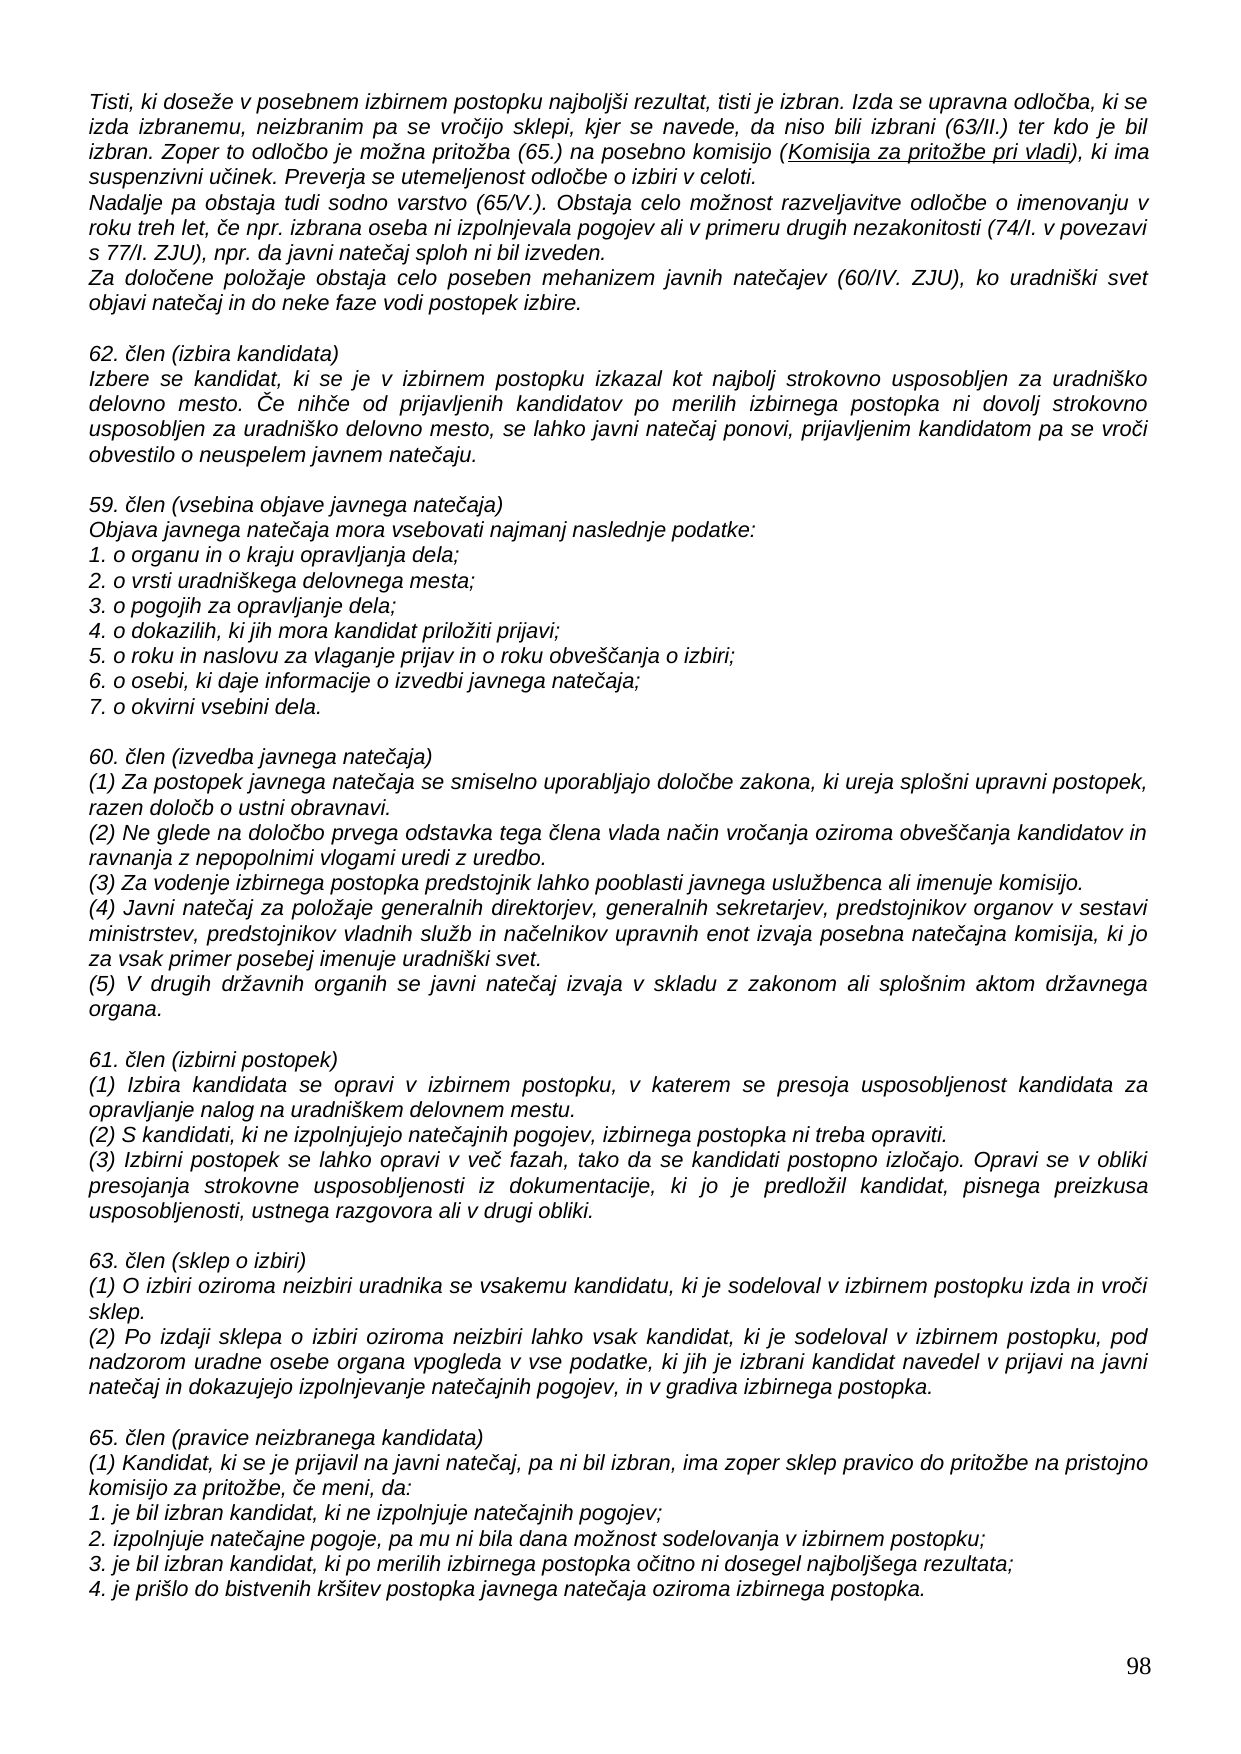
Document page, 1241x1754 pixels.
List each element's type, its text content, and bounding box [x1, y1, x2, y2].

text 7. o okvirni vsebini dela. [89, 694, 1152, 719]
text 1. je bil izbran kandidat, ki ne izpolnjuje natečajnih pogojev; [89, 1500, 1152, 1526]
text Objava javnega natečaja mora vsebovati najmanj naslednje podatke: [89, 517, 1152, 542]
text 3. je bil izbran kandidat, ki po merilih izbirnega postopka očitno ni dosegel najboljšega rezultata; [89, 1551, 1152, 1576]
text 60. člen (izvedba javnega natečaja) [89, 744, 1152, 769]
text Tisti, ki doseže v posebnem izbirnem postopku najboljši rezultat, tisti je izbran. Izda se upravna odločba, ki se izda izbranemu, neizbranim pa se vročijo sklepi, kjer se navede, da niso bili izbrani (63/II.) ter kdo je bil izbran. Zoper to odločbo je možna pritožba (65.) na posebno komisijo (Komisija za pritožbe pri vladi), ki ima suspenzivni učinek. Preverja se utemeljenost odločbe o izbiri v celoti. [89, 89, 1152, 189]
text (2) Ne glede na določbo prvega odstavka tega člena vlada način vročanja oziroma obveščanja kandidatov in ravnanja z nepopolnimi vlogami uredi z uredbo. [89, 820, 1152, 870]
text 3. o pogojih za opravljanje dela; [89, 593, 1152, 618]
text 2. izpolnjuje natečajne pogoje, pa mu ni bila dana možnost sodelovanja v izbirnem postopku; [89, 1526, 1152, 1551]
text 5. o roku in naslovu za vlaganje prijav in o roku obveščanja o izbiri; [89, 643, 1152, 668]
text (4) Javni natečaj za položaje generalnih direktorjev, generalnih sekretarjev, predstojnikov organov v sestavi ministrstev, predstojnikov vladnih služb in načelnikov upravnih enot izvaja posebna natečajna komisija, ki jo za vsak primer posebej imenuje uradniški svet. [89, 895, 1152, 971]
text 1. o organu in o kraju opravljanja dela; [89, 542, 1152, 568]
text 4. o dokazilih, ki jih mora kandidat priložiti prijavi; [89, 618, 1152, 643]
text Izbere se kandidat, ki se je v izbirnem postopku izkazal kot najbolj strokovno usposobljen za uradniško delovno mesto. Če nihče od prijavljenih kandidatov po merilih izbirnega postopka ni dovolj strokovno usposobljen za uradniško delovno mesto, se lahko javni natečaj ponovi, prijavljenim kandidatom pa se vroči obvestilo o neuspelem javnem natečaju. [89, 366, 1152, 467]
text 2. o vrsti uradniškega delovnega mesta; [89, 568, 1152, 593]
text 65. člen (pravice neizbranega kandidata) [89, 1425, 1152, 1450]
text (5) V drugih državnih organih se javni natečaj izvaja v skladu z zakonom ali splošnim aktom državnega organa. [89, 971, 1152, 1021]
text (3) Izbirni postopek se lahko opravi v več fazah, tako da se kandidati postopno izločajo. Opravi se v obliki presojanja strokovne usposobljenosti iz dokumentacije, ki jo je predložil kandidat, pisnega preizkusa usposobljenosti, ustnega razgovora ali v drugi obliki. [89, 1147, 1152, 1223]
text 63. člen (sklep o izbiri) [89, 1248, 1152, 1273]
text 4. je prišlo do bistvenih kršitev postopka javnega natečaja oziroma izbirnega postopka. [89, 1576, 1152, 1601]
text (3) Za vodenje izbirnega postopka predstojnik lahko pooblasti javnega uslužbenca ali imenuje komisijo. [89, 870, 1152, 895]
text 62. člen (izbira kandidata) [89, 341, 1152, 366]
text (1) Kandidat, ki se je prijavil na javni natečaj, pa ni bil izbran, ima zoper sklep pravico do pritožbe na pristojno komisijo za pritožbe, če meni, da: [89, 1450, 1152, 1500]
text Za določene položaje obstaja celo poseben mehanizem javnih natečajev (60/IV. ZJU), ko uradniški svet objavi natečaj in do neke faze vodi postopek izbire. [89, 265, 1152, 316]
text 61. člen (izbirni postopek) [89, 1047, 1152, 1072]
text (2) S kandidati, ki ne izpolnjujejo natečajnih pogojev, izbirnega postopka ni treba opraviti. [89, 1122, 1152, 1147]
text (1) Izbira kandidata se opravi v izbirnem postopku, v katerem se presoja usposobljenost kandidata za opravljanje nalog na uradniškem delovnem mestu. [89, 1072, 1152, 1122]
text 6. o osebi, ki daje informacije o izvedbi javnega natečaja; [89, 668, 1152, 694]
text 59. člen (vsebina objave javnega natečaja) [89, 492, 1152, 517]
text Nadalje pa obstaja tudi sodno varstvo (65/V.). Obstaja celo možnost razveljavitve odločbe o imenovanju v roku treh let, če npr. izbrana oseba ni izpolnjevala pogojev ali v primeru drugih nezakonitosti (74/I. v povezavi s 77/I. ZJU), npr. da javni natečaj sploh ni bil izveden. [89, 189, 1152, 265]
text (1) O izbiri oziroma neizbiri uradnika se vsakemu kandidatu, ki je sodeloval v izbirnem postopku izda in vroči sklep. (2) Po izdaji sklepa o izbiri oziroma neizbiri lahko vsak kandidat, ki je sodeloval v izbirnem postopku, pod nadzorom uradne osebe organa vpogleda v vse podatke, ki jih je izbrani kandidat navedel v prijavi na javni natečaj in dokazujejo izpolnjevanje natečajnih pogojev, in v gradiva izbirnega postopka. [89, 1273, 1152, 1399]
text (1) Za postopek javnega natečaja se smiselno uporabljajo določbe zakona, ki ureja splošni upravni postopek, razen določb o ustni obravnavi. [89, 769, 1152, 820]
